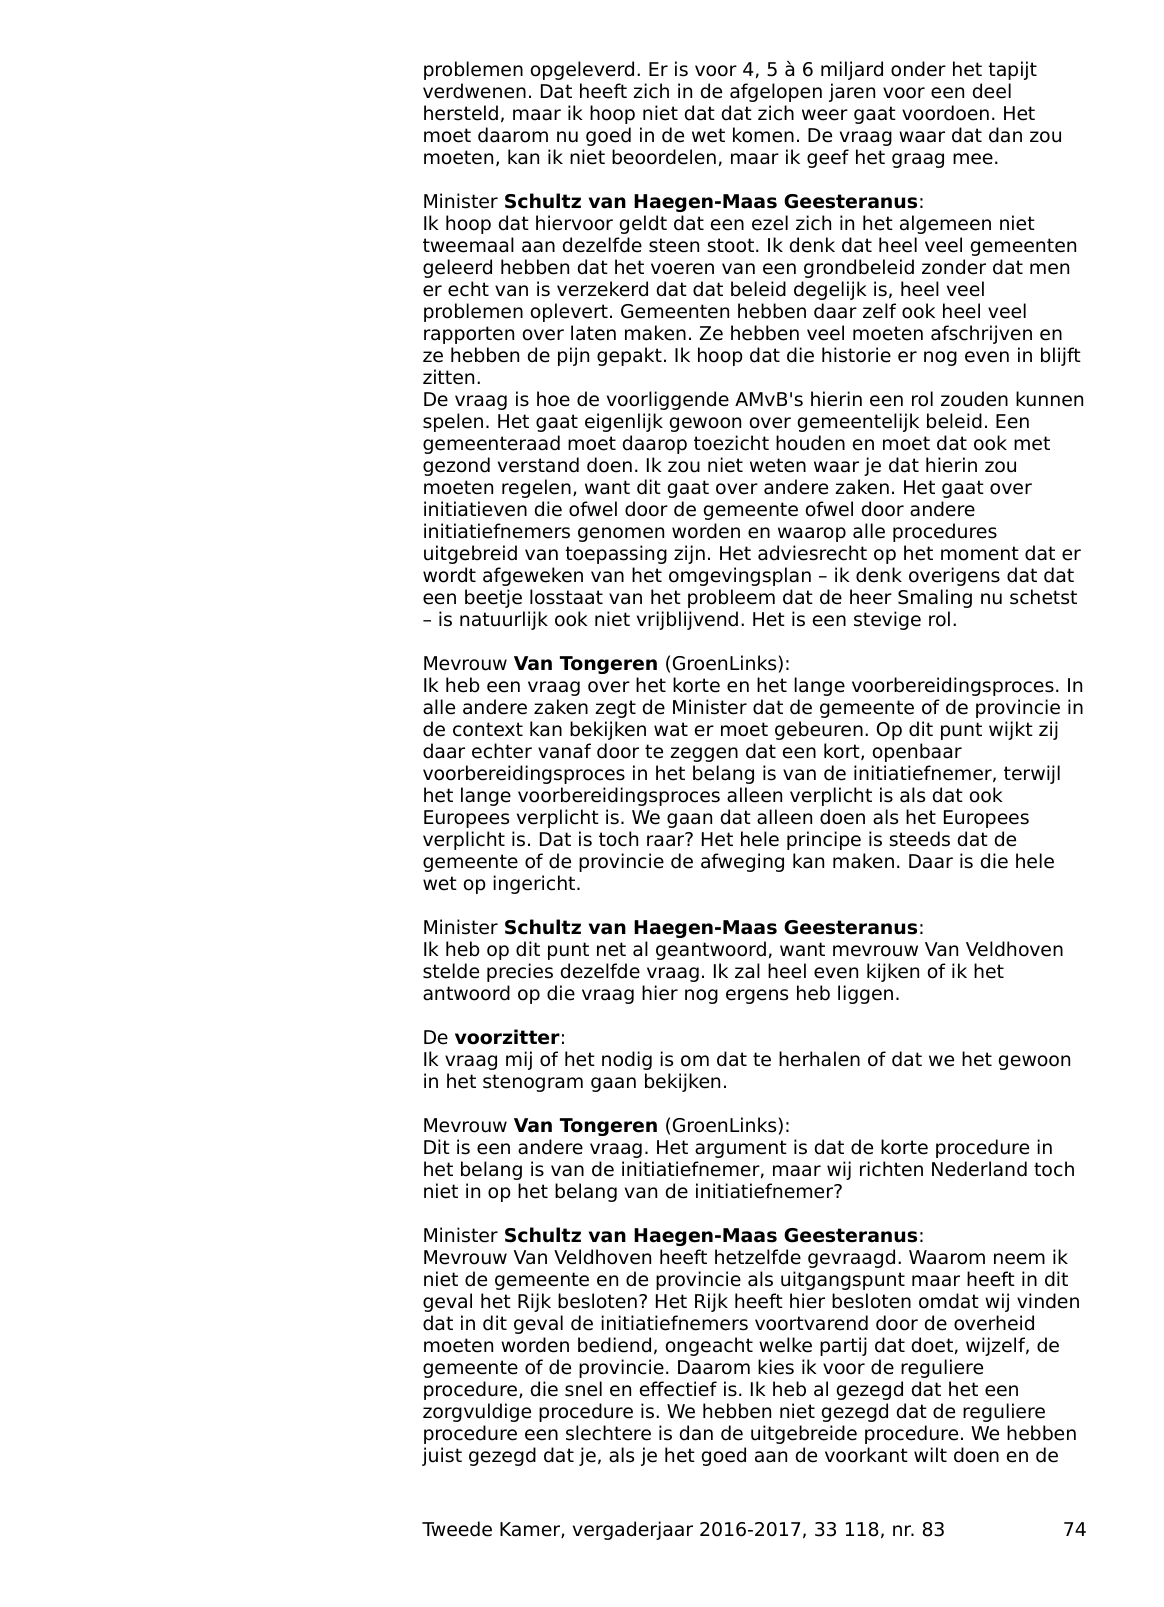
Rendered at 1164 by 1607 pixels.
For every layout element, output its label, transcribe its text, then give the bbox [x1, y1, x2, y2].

text Minister Schultz van Haegen-Maas Geesteranus: [422, 1225, 1087, 1247]
text Mevrouw Van Tongeren (GroenLinks): [422, 1115, 1087, 1137]
text Minister Schultz van Haegen-Maas Geesteranus: [422, 191, 1087, 213]
text De vraag is hoe de voorliggende AMvB's hierin een rol zouden kunnen spelen. Het gaat eigenlijk gewoon over gemeentelijk beleid. Een gemeenteraad moet daarop toezicht houden en moet dat ook met gezond verstand doen. Ik zou niet weten waar je dat hierin zou moeten regelen, want dit gaat over andere zaken. Het gaat over initiatieven die ofwel door de gemeente ofwel door andere initiatiefnemers genomen worden en waarop alle procedures uitgebreid van toepassing zijn. Het adviesrecht op het moment dat er wordt afgeweken van het omgevingsplan – ik denk overigens dat dat een beetje losstaat van het probleem dat de heer Smaling nu schetst – is natuurlijk ook niet vrijblijvend. Het is een stevige rol. [422, 389, 1087, 631]
text Ik heb op dit punt net al geantwoord, want mevrouw Van Veldhoven stelde precies dezelfde vraag. Ik zal heel even kijken of ik het antwoord op die vraag hier nog ergens heb liggen. [422, 939, 1087, 1005]
text De voorzitter: [422, 1027, 1087, 1049]
text Ik hoop dat hiervoor geldt dat een ezel zich in het algemeen niet tweemaal aan dezelfde steen stoot. Ik denk dat heel veel gemeenten geleerd hebben dat het voeren van een grondbeleid zonder dat men er echt van is verzekerd dat dat beleid degelijk is, heel veel problemen oplevert. Gemeenten hebben daar zelf ook heel veel rapporten over laten maken. Ze hebben veel moeten afschrijven en ze hebben de pijn gepakt. Ik hoop dat die historie er nog even in blijft zitten. [422, 213, 1087, 389]
text Mevrouw Van Veldhoven heeft hetzelfde gevraagd. Waarom neem ik niet de gemeente en de provincie als uitgangspunt maar heeft in dit geval het Rijk besloten? Het Rijk heeft hier besloten omdat wij vinden dat in dit geval de initiatiefnemers voortvarend door de overheid moeten worden bediend, ongeacht welke partij dat doet, wijzelf, de gemeente of de provincie. Daarom kies ik voor de reguliere procedure, die snel en effectief is. Ik heb al gezegd dat het een zorgvuldige procedure is. We hebben niet gezegd dat de reguliere procedure een slechtere is dan de uitgebreide procedure. We hebben juist gezegd dat je, als je het goed aan de voorkant wilt doen en de [422, 1247, 1087, 1467]
text Mevrouw Van Tongeren (GroenLinks): [422, 653, 1087, 675]
text Minister Schultz van Haegen-Maas Geesteranus: [422, 917, 1087, 939]
text problemen opgeleverd. Er is voor 4, 5 à 6 miljard onder het tapijt verdwenen. Dat heeft zich in de afgelopen jaren voor een deel hersteld, maar ik hoop niet dat dat zich weer gaat voordoen. Het moet daarom nu goed in de wet komen. De vraag waar dat dan zou moeten, kan ik niet beoordelen, maar ik geef het graag mee. [422, 59, 1087, 169]
text Ik heb een vraag over het korte en het lange voorbereidingsproces. In alle andere zaken zegt de Minister dat de gemeente of de provincie in de context kan bekijken wat er moet gebeuren. Op dit punt wijkt zij daar echter vanaf door te zeggen dat een kort, openbaar voorbereidingsproces in het belang is van de initiatiefnemer, terwijl het lange voorbereidingsproces alleen verplicht is als dat ook Europees verplicht is. We gaan dat alleen doen als het Europees verplicht is. Dat is toch raar? Het hele principe is steeds dat de gemeente of de provincie de afweging kan maken. Daar is die hele wet op ingericht. [422, 675, 1087, 895]
text Ik vraag mij of het nodig is om dat te herhalen of dat we het gewoon in het stenogram gaan bekijken. [422, 1049, 1087, 1093]
text Dit is een andere vraag. Het argument is dat de korte procedure in het belang is van de initiatiefnemer, maar wij richten Nederland toch niet in op het belang van de initiatiefnemer? [422, 1137, 1087, 1203]
